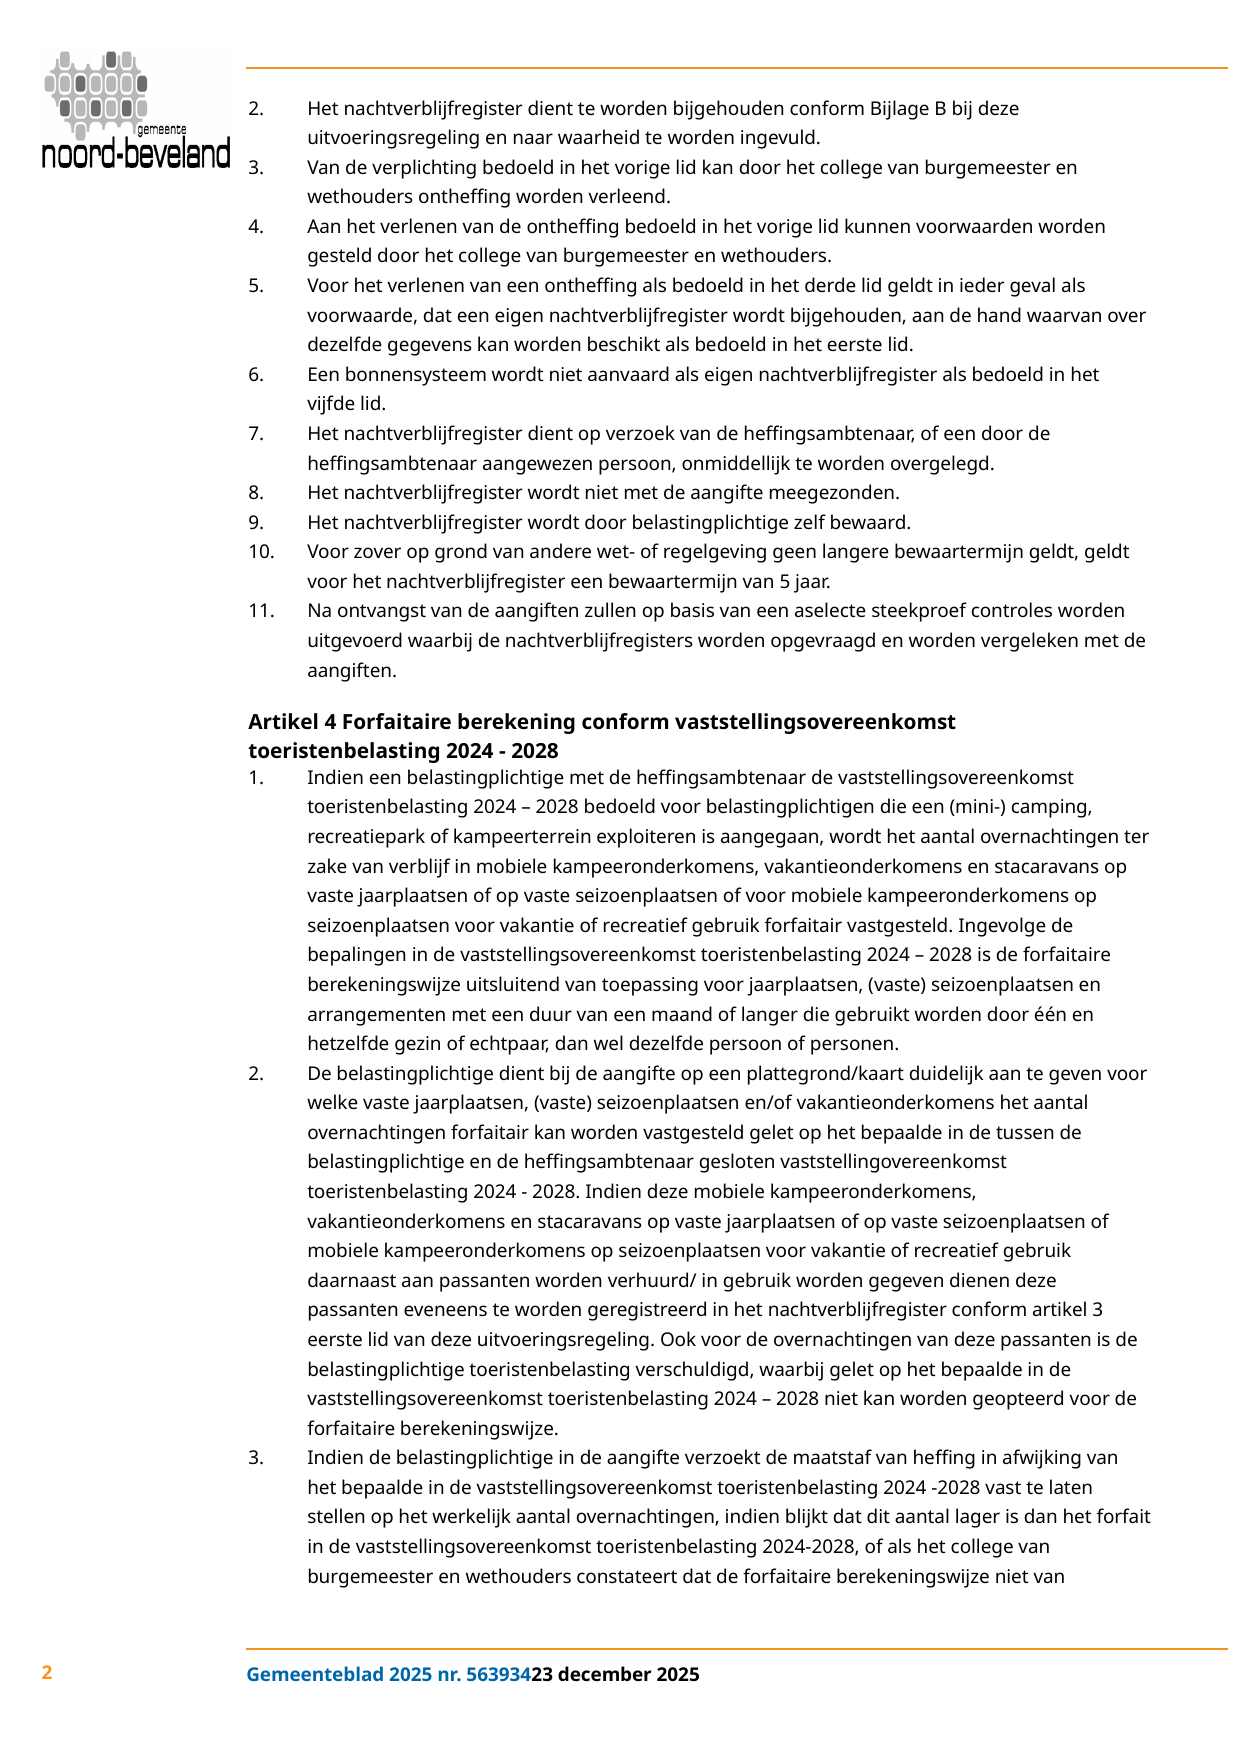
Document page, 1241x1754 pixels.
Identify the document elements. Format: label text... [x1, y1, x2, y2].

list Van de verplichting bedoeld in het vorige lid kan door het college van burgemeester en wethouders ontheffing worden verleend. [248, 154, 1152, 209]
list De belastingplichtige dient bij de aangifte op een plattegrond/kaart duidelijk aan te geven voor welke vaste jaarplaatsen, (vaste) seizoenplaatsen en/of vakantieonderkomens het aantal overnachtingen forfaitair kan worden vastgesteld gelet op het bepaalde in de tussen de belastingplichtige en de heffingsambtenaar gesloten vaststellingovereenkomst toeristenbelasting 2024 - 2028. Indien deze mobiele kampeeronderkomens, vakantieonderkomens en stacaravans op vaste jaarplaatsen of op vaste seizoenplaatsen of mobiele kampeeronderkomens op seizoenplaatsen voor vakantie of recreatief gebruik daarnaast aan passanten worden verhuurd/ in gebruik worden gegeven dienen deze passanten eveneens te worden geregistreerd in het nachtverblijfregister conform artikel 3 eerste lid van deze uitvoeringsregeling. Ook voor de overnachtingen van deze passanten is de belastingplichtige toeristenbelasting verschuldigd, waarbij gelet op het bepaalde in de vaststellingsovereenkomst toeristenbelasting 2024 – 2028 niet kan worden geopteerd voor de forfaitaire berekeningswijze. [248, 1060, 1152, 1441]
list Het nachtverblijfregister dient op verzoek van de heffingsambtenaar, of een door de heffingsambtenaar aangewezen persoon, onmiddellijk te worden overgelegd. [248, 420, 1152, 476]
list Het nachtverblijfregister dient te worden bijgehouden conform Bijlage B bij deze uitvoeringsregeling en naar waarheid te worden ingevuld. [248, 95, 1152, 150]
list Een bonnensysteem wordt niet aanvaard als eigen nachtverblijfregister als bedoeld in het vijfde lid. [248, 361, 1152, 416]
picture [41, 47, 231, 172]
list Het nachtverblijfregister wordt door belastingplichtige zelf bewaard. [248, 509, 1152, 535]
list Na ontvangst van de aangiften zullen op basis van een aselecte steekproef controles worden uitgevoerd waarbij de nachtverblijfregisters worden opgevraagd en worden vergeleken met de aangiften. [248, 598, 1152, 683]
list Voor zover op grond van andere wet- of regelgeving geen langere bewaartermijn geldt, geldt voor het nachtverblijfregister een bewaartermijn van 5 jaar. [248, 538, 1152, 594]
list Indien een belastingplichtige met de heffingsambtenaar de vaststellingsovereenkomst toeristenbelasting 2024 – 2028 bedoeld voor belastingplichtigen die een (mini-) camping, recreatiepark of kampeerterrein exploiteren is aangegaan, wordt het aantal overnachtingen ter zake van verblijf in mobiele kampeeronderkomens, vakantieonderkomens en stacaravans op vaste jaarplaatsen of op vaste seizoenplaatsen of voor mobiele kampeeronderkomens op seizoenplaatsen voor vakantie of recreatief gebruik forfaitair vastgesteld. Ingevolge de bepalingen in de vaststellingsovereenkomst toeristenbelasting 2024 – 2028 is de forfaitaire berekeningswijze uitsluitend van toepassing voor jaarplaatsen, (vaste) seizoenplaatsen en arrangementen met een duur van een maand of langer die gebruikt worden door één en hetzelfde gezin of echtpaar, dan wel dezelfde persoon of personen. [248, 764, 1152, 1056]
list Voor het verlenen van een ontheffing als bedoeld in het derde lid geldt in ieder geval als voorwaarde, dat een eigen nachtverblijfregister wordt bijgehouden, aan de hand waarvan over dezelfde gegevens kan worden beschikt als bedoeld in het eerste lid. [248, 272, 1152, 357]
text Artikel 4 Forfaitaire berekening conform vaststellingsovereenkomst toeristenbelasting 2024 - 2028 [248, 707, 1152, 764]
list Het nachtverblijfregister wordt niet met de aangifte meegezonden. [248, 479, 1152, 505]
list Indien de belastingplichtige in de aangifte verzoekt de maatstaf van heffing in afwijking van het bepaalde in de vaststellingsovereenkomst toeristenbelasting 2024 -2028 vast te laten stellen op het werkelijk aantal overnachtingen, indien blijkt dat dit aantal lager is dan het forfait in de vaststellingsovereenkomst toeristenbelasting 2024-2028, of als het college van burgemeester en wethouders constateert dat de forfaitaire berekeningswijze niet van [248, 1444, 1152, 1589]
list Aan het verlenen van de ontheffing bedoeld in het vorige lid kunnen voorwaarden worden gesteld door het college van burgemeester en wethouders. [248, 213, 1152, 268]
